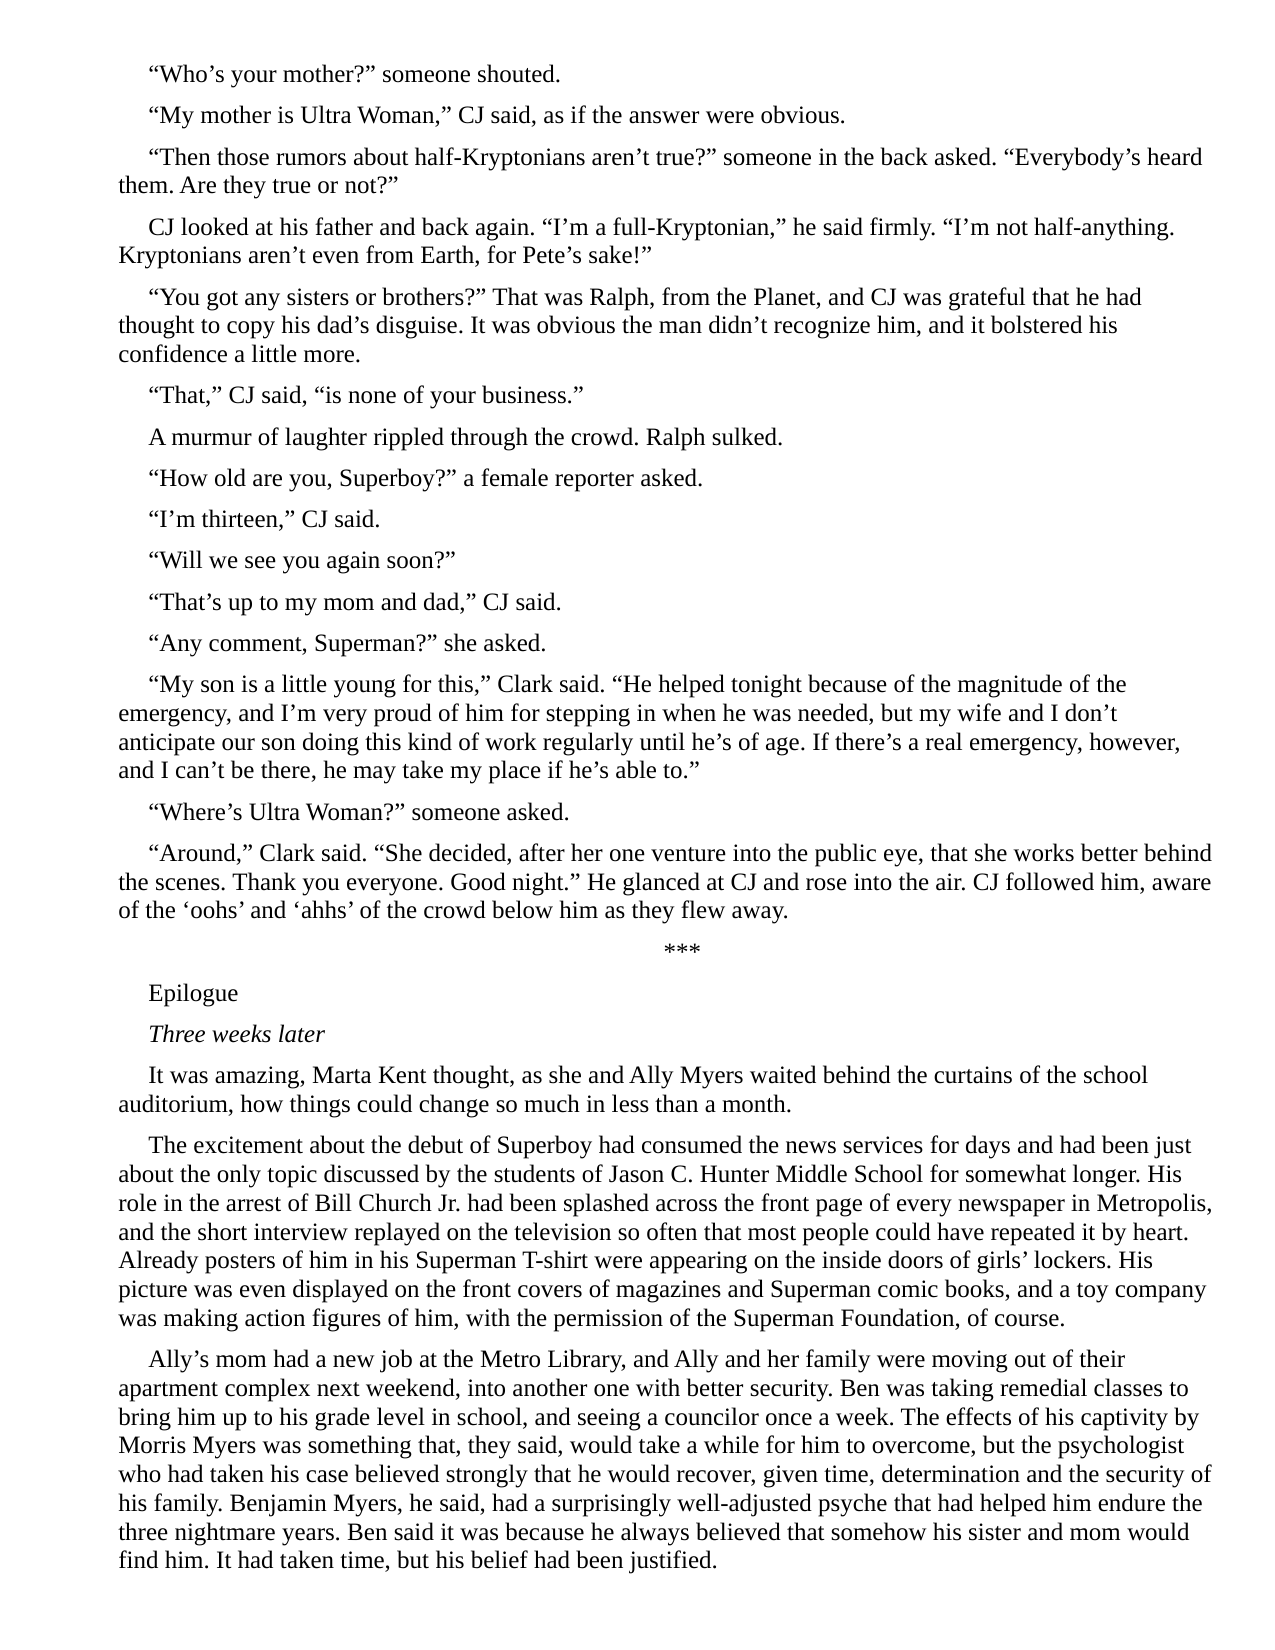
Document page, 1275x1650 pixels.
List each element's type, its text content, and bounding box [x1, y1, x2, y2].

text “Then those rumors about half-Kryptonians aren’t true?” someone in the back asked. “Everybody’s heard them. Are they true or not?” [118, 142, 1216, 199]
text The excitement about the debut of Superboy had consumed the news services for days and had been just about the only topic discussed by the students of Jason C. Hunter Middle School for somewhat longer. His role in the arrest of Bill Church Jr. had been splashed across the front page of every newspaper in Metropolis, and the short interview replayed on the television so often that most people could have repeated it by heart. Already posters of him in his Superman T-shirt were appearing on the inside doors of girls’ lockers. His picture was even displayed on the front covers of magazines and Superman comic books, and a toy company was making action figures of him, with the permission of the Superman Foundation, of course. [118, 1130, 1216, 1332]
text Three weeks later [118, 1019, 1216, 1048]
text Ally’s mom had a new job at the Metro Library, and Ally and her family were moving out of their apartment complex next weekend, into another one with better security. Ben was taking remedial classes to bring him up to his grade level in school, and seeing a councilor once a week. The effects of his captivity by Morris Myers was something that, they said, would take a while for him to overcome, but the psychologist who had taken his case believed strongly that he would recover, given time, determination and the security of his family. Benjamin Myers, he said, had a surprisingly well-adjusted psyche that had helped him endure the three nightmare years. Ben said it was because he always believed that somehow his sister and mom would find him. It had taken time, but his belief had been justified. [118, 1344, 1216, 1574]
text CJ looked at his father and back again. “I’m a full-Kryptonian,” he said firmly. “I’m not half-anything. Kryptonians aren’t even from Earth, for Pete’s sake!” [118, 212, 1216, 269]
text It was amazing, Marta Kent thought, as she and Ally Myers waited behind the curtains of the school auditorium, how things could change so much in less than a month. [118, 1060, 1216, 1118]
text “Any comment, Superman?” she asked. [118, 628, 1216, 657]
text “Will we see you again soon?” [118, 545, 1216, 574]
text “I’m thirteen,” CJ said. [118, 504, 1216, 533]
text “Where’s Ultra Woman?” someone asked. [118, 797, 1216, 825]
text “Around,” Clark said. “She decided, after her one venture into the public eye, that she works better behind the scenes. Thank you everyone. Good night.” He glanced at CJ and rose into the air. CJ followed him, aware of the ‘oohs’ and ‘ahhs’ of the crowd below him as they flew away. [118, 838, 1216, 924]
text A murmur of laughter rippled through the crowd. Ralph sulked. [118, 422, 1216, 450]
text Epilogue [118, 978, 1216, 1007]
text “You got any sisters or brothers?” That was Ralph, from the Planet, and CJ was grateful that he had thought to copy his dad’s disguise. It was obvious the man didn’t recognize him, and it bolstered his confidence a little more. [118, 282, 1216, 368]
text “That,” CJ said, “is none of your business.” [118, 380, 1216, 409]
text “My son is a little young for this,” Clark said. “He helped tonight because of the magnitude of the emergency, and I’m very proud of him for stepping in when he was needed, but my wife and I don’t anticipate our son doing this kind of work regularly until he’s of age. If there’s a real emergency, however, and I can’t be there, he may take my place if he’s able to.” [118, 669, 1216, 784]
text “How old are you, Superboy?” a female reporter asked. [118, 463, 1216, 492]
text “Who’s your mother?” someone shouted. [118, 59, 1216, 88]
text *** [118, 937, 1216, 965]
text “My mother is Ultra Woman,” CJ said, as if the answer were obvious. [118, 100, 1216, 129]
text “That’s up to my mom and dad,” CJ said. [118, 587, 1216, 615]
